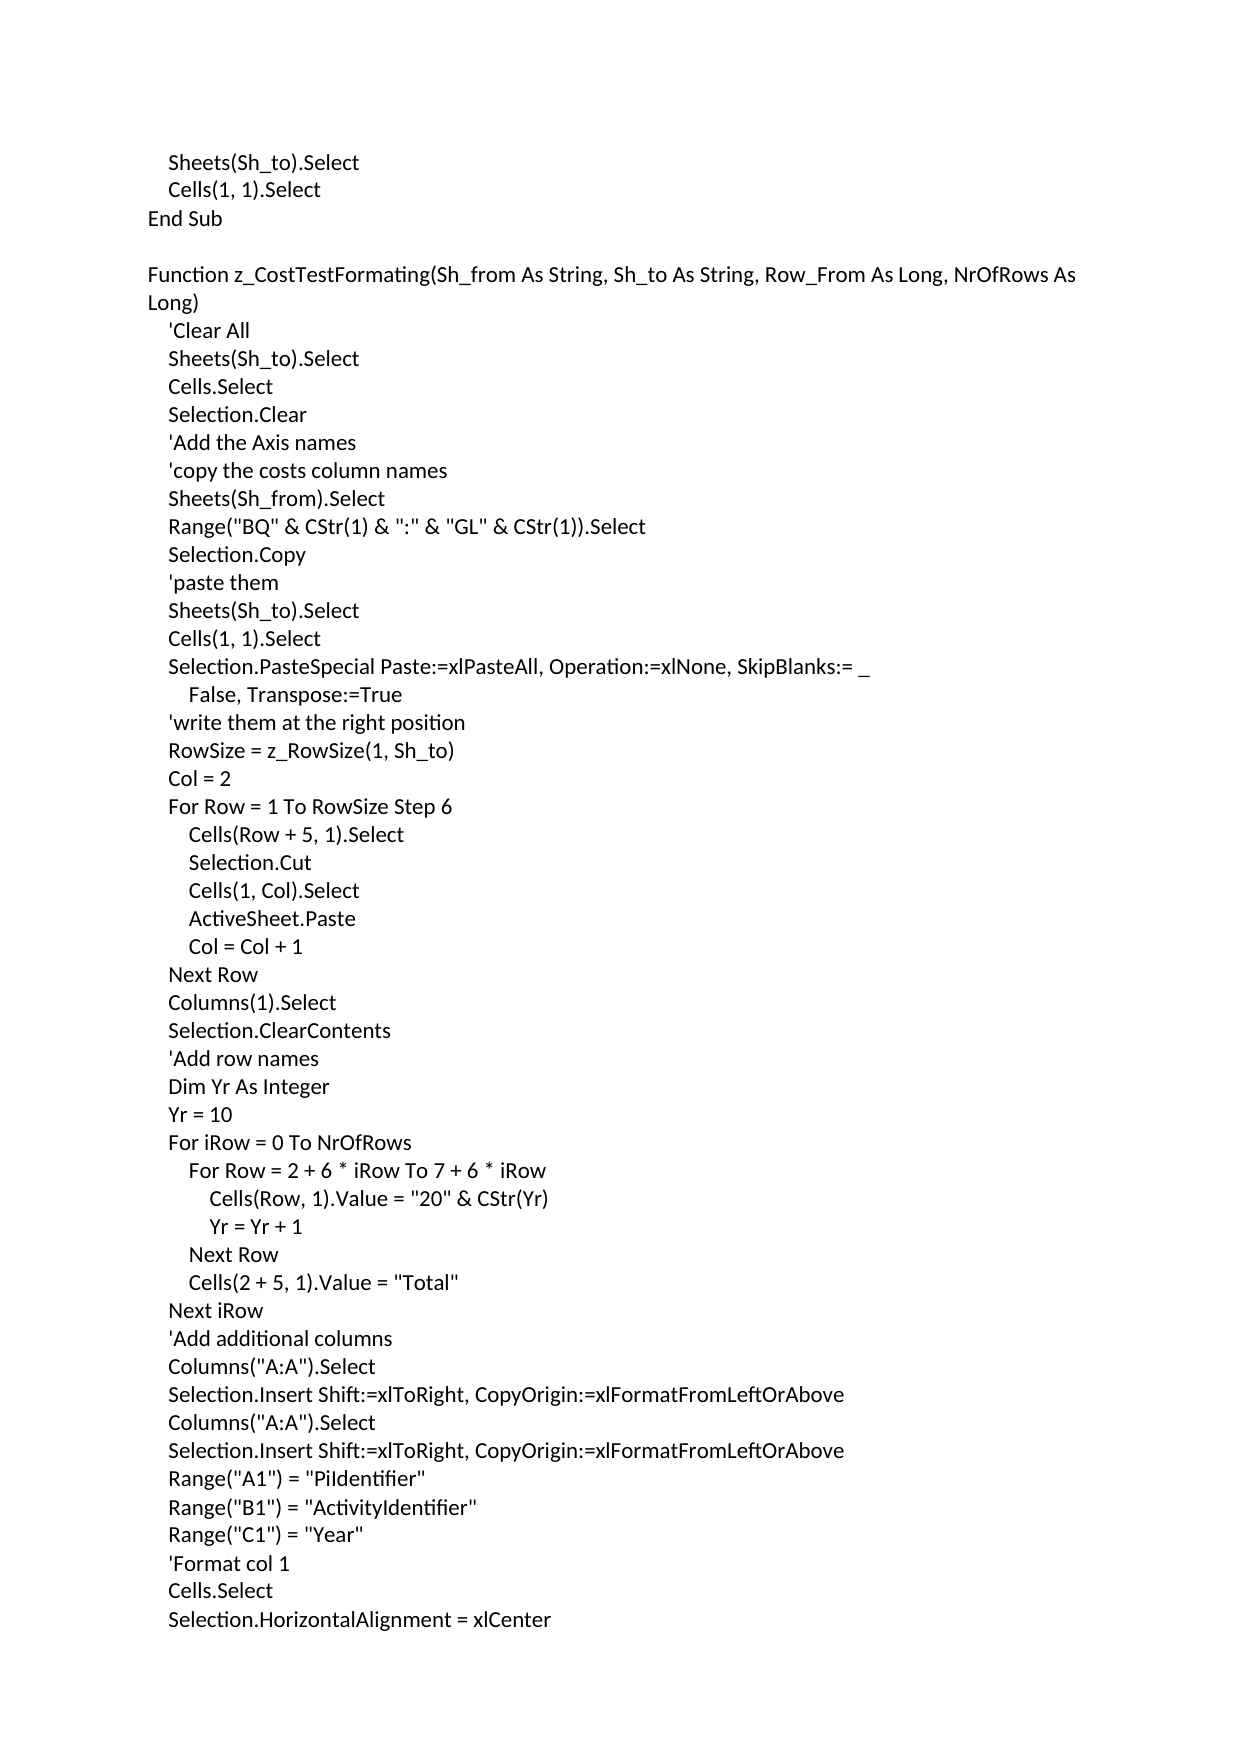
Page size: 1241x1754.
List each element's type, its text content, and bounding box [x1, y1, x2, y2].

text Sheets(Sh_to).Select [148, 148, 1093, 176]
text Function z_CostTestFormating(Sh_from As String, Sh_to As String, Row_From As Long, NrOfRows As Long) [148, 260, 1093, 316]
text 'paste them [148, 568, 1093, 596]
text 'Clear All [148, 316, 1093, 344]
text Selection.Clear [148, 400, 1093, 428]
text Col = Col + 1 [148, 932, 1093, 960]
text Yr = Yr + 1 [148, 1212, 1093, 1240]
text Range("C1") = "Year" [148, 1521, 1093, 1549]
text Selection.Copy [148, 540, 1093, 568]
text 'Add the Axis names [148, 428, 1093, 456]
text Cells(1, 1).Select [148, 176, 1093, 204]
text Dim Yr As Integer [148, 1072, 1093, 1100]
text Selection.Insert Shift:=xlToRight, CopyOrigin:=xlFormatFromLeftOrAbove [148, 1381, 1093, 1408]
text For Row = 1 To RowSize Step 6 [148, 792, 1093, 820]
text 'write them at the right position [148, 708, 1093, 736]
text Sheets(Sh_to).Select [148, 596, 1093, 624]
text For iRow = 0 To NrOfRows [148, 1128, 1093, 1156]
text Cells.Select [148, 372, 1093, 400]
text Yr = 10 [148, 1100, 1093, 1128]
text 'Add row names [148, 1044, 1093, 1072]
text For Row = 2 + 6 * iRow To 7 + 6 * iRow [148, 1156, 1093, 1184]
text Selection.ClearContents [148, 1016, 1093, 1044]
text RowSize = z_RowSize(1, Sh_to) [148, 736, 1093, 764]
text End Sub [148, 204, 1093, 232]
text Selection.Cut [148, 848, 1093, 876]
text Cells(Row, 1).Value = "20" & CStr(Yr) [148, 1184, 1093, 1212]
text ActiveSheet.Paste [148, 904, 1093, 932]
text Range("A1") = "PiIdentifier" [148, 1464, 1093, 1493]
text Cells(2 + 5, 1).Value = "Total" [148, 1268, 1093, 1296]
text Cells(1, Col).Select [148, 876, 1093, 904]
text Range("B1") = "ActivityIdentifier" [148, 1493, 1093, 1521]
text Sheets(Sh_from).Select [148, 484, 1093, 512]
text Next Row [148, 1240, 1093, 1268]
text Selection.PasteSpecial Paste:=xlPasteAll, Operation:=xlNone, SkipBlanks:= _ [148, 652, 1093, 680]
text Columns("A:A").Select [148, 1408, 1093, 1437]
text Cells(1, 1).Select [148, 624, 1093, 652]
text Selection.HorizontalAlignment = xlCenter [148, 1605, 1093, 1633]
text Next Row [148, 960, 1093, 988]
text 'Format col 1 [148, 1549, 1093, 1577]
text False, Transpose:=True [148, 680, 1093, 708]
text Cells.Select [148, 1577, 1093, 1605]
text Col = 2 [148, 764, 1093, 792]
text Columns("A:A").Select [148, 1352, 1093, 1381]
text Sheets(Sh_to).Select [148, 344, 1093, 372]
text Selection.Insert Shift:=xlToRight, CopyOrigin:=xlFormatFromLeftOrAbove [148, 1437, 1093, 1464]
text 'copy the costs column names [148, 456, 1093, 484]
text 'Add additional columns [148, 1324, 1093, 1352]
text Cells(Row + 5, 1).Select [148, 820, 1093, 848]
text Columns(1).Select [148, 988, 1093, 1016]
text Range("BQ" & CStr(1) & ":" & "GL" & CStr(1)).Select [148, 512, 1093, 540]
text Next iRow [148, 1296, 1093, 1324]
